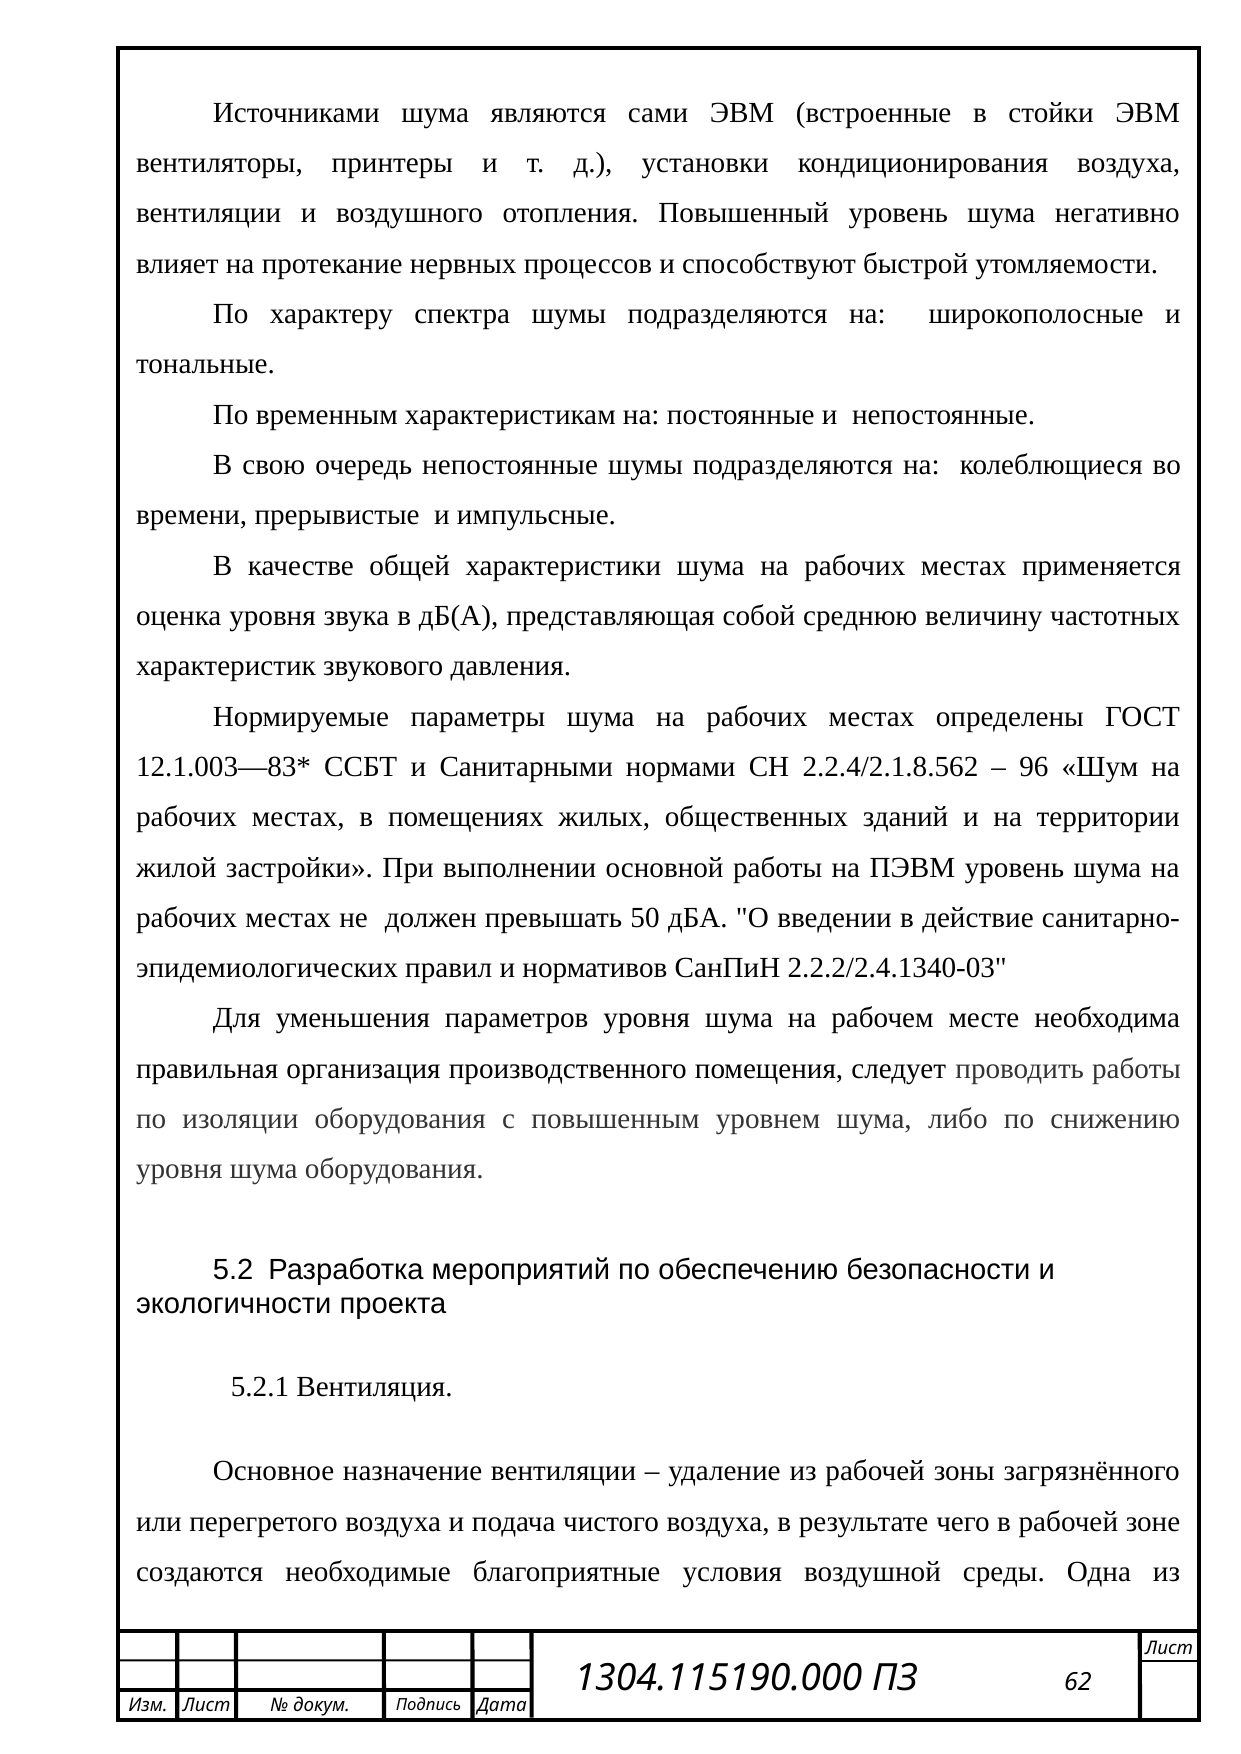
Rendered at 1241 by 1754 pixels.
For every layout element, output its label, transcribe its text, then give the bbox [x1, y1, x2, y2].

text В качестве общей характеристи­ки шума на рабочих местах приме­няется оценка уровня звука в дБ(А), представляющая собой среднюю величину частотных характеристик звукового давления. [136, 548, 1181, 682]
text По временным характеристикам на: постоян­ные и непостоянные. [136, 397, 1181, 430]
subtitle 5.2.1 Вентиляция. [136, 1369, 1181, 1403]
text Основное назначение вентиляции – удаление из рабочей зоны загрязнённого или перегретого воздуха и подача чистого воздуха, в результате чего в рабочей зоне создаются необходимые благоприятные условия воздушной среды. Одна из [136, 1453, 1181, 1588]
text Источниками шума являются сами ЭВМ (встроенные в стойки ЭВМ вентиляторы, принтеры и т. д.), установки кондиционирования воздуха, вентиляции и воздушного отопления. Повышенный уровень шума негативно влияет на протекание нервных процессов и способствуют быстрой утомляемости. [136, 95, 1181, 279]
subtitle Разработка мероприятий по обеспечению безопасности и экологичности проекта [136, 1252, 1181, 1319]
text Для уменьшения параметров уровня шума на рабочем месте необходима правильная организация производственного помещения, следует проводить работы по изоляции оборудования с повышенным уровнем шума, либо по снижению уровня шума оборудования. [136, 1001, 1181, 1185]
text По характеру спектра шумы под­разделяются на: широкополосные и тональные. [136, 296, 1181, 380]
text В свою оче­редь непостоянные шумы подраз­деляются на: колеблющиеся во вре­мени, прерывистые и импульсные. [136, 447, 1181, 531]
text Нормируемые параметры шума на рабочих местах определены ГОСТ 12.1.003—83* ССБТ и Санитарными нормами СН 2.2.4/2.1.8.562 – 96 «Шум на рабочих местах, в помещениях жилых, общественных зданий и на территории жилой застройки». При выполнении основной работы на ПЭВМ уровень шума на рабочих местах не должен превышать 50 дБА. "О введении в действие санитарно-эпидемиологических правил и нормативов СанПиН 2.2.2/2.4.1340-03" [136, 699, 1181, 984]
